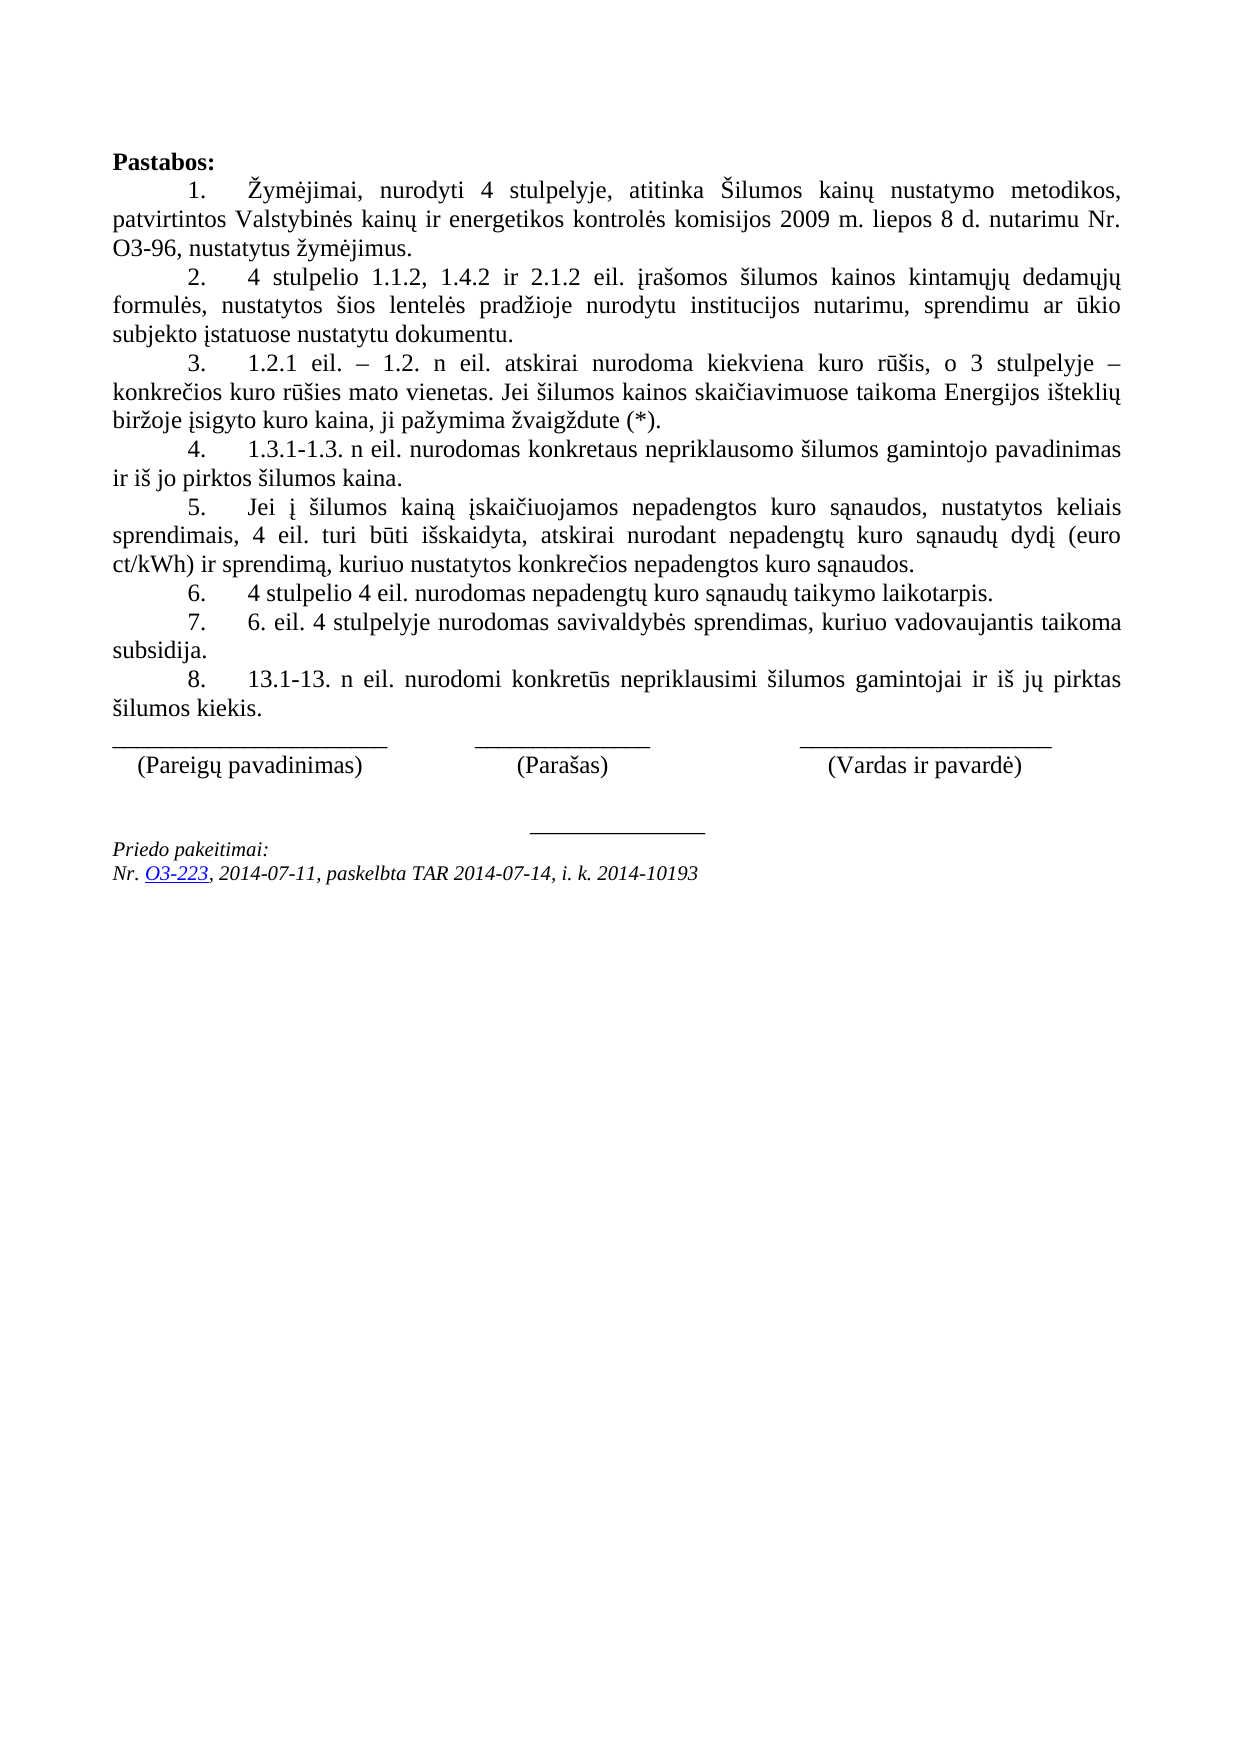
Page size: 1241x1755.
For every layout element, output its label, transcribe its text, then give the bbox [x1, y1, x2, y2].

text 7. 6. eil. 4 stulpelyje nurodomas savivaldybės sprendimas, kuriuo vadovaujantis taikoma subsidija. [112, 607, 1122, 664]
text ______________ [112, 808, 1122, 837]
text Pastabos: [112, 147, 1122, 176]
text (Pareigų pavadinimas) (Parašas) (Vardas ir pavardė) [112, 751, 1122, 779]
text 5. Jei į šilumos kainą įskaičiuojamos nepadengtos kuro sąnaudos, nustatytos keliais sprendimais, 4 eil. turi būti išskaidyta, atskirai nurodant nepadengtų kuro sąnaudų dydį (euro ct/kWh) ir sprendimą, kuriuo nustatytos konkrečios nepadengtos kuro sąnaudos. [112, 492, 1122, 578]
text Priedo pakeitimai: [112, 837, 1122, 861]
text 4. 1.3.1-1.3. n eil. nurodomas konkretaus nepriklausomo šilumos gamintojo pavadinimas ir iš jo pirktos šilumos kaina. [112, 434, 1122, 492]
text 8. 13.1-13. n eil. nurodomi konkretūs nepriklausimi šilumos gamintojai ir iš jų pirktas šilumos kiekis. [112, 664, 1122, 722]
text 1. Žymėjimai, nurodyti 4 stulpelyje, atitinka Šilumos kainų nustatymo metodikos, patvirtintos Valstybinės kainų ir energetikos kontrolės komisijos 2009 m. liepos 8 d. nutarimu Nr. O3-96, nustatytus žymėjimus. [112, 176, 1122, 262]
text 3. 1.2.1 eil. – 1.2. n eil. atskirai nurodoma kiekviena kuro rūšis, o 3 stulpelyje – konkrečios kuro rūšies mato vienetas. Jei šilumos kainos skaičiavimuose taikoma Energijos išteklių biržoje įsigyto kuro kaina, ji pažymima žvaigždute (*). [112, 348, 1122, 434]
text Nr. O3-223, 2014-07-11, paskelbta TAR 2014-07-14, i. k. 2014-10193 [112, 861, 1122, 885]
text 6. 4 stulpelio 4 eil. nurodomas nepadengtų kuro sąnaudų taikymo laikotarpis. [112, 578, 1122, 607]
text 2. 4 stulpelio 1.1.2, 1.4.2 ir 2.1.2 eil. įrašomos šilumos kainos kintamųjų dedamųjų formulės, nustatytos šios lentelės pradžioje nurodytu institucijos nutarimu, sprendimu ar ūkio subjekto įstatuose nustatytu dokumentu. [112, 262, 1122, 348]
